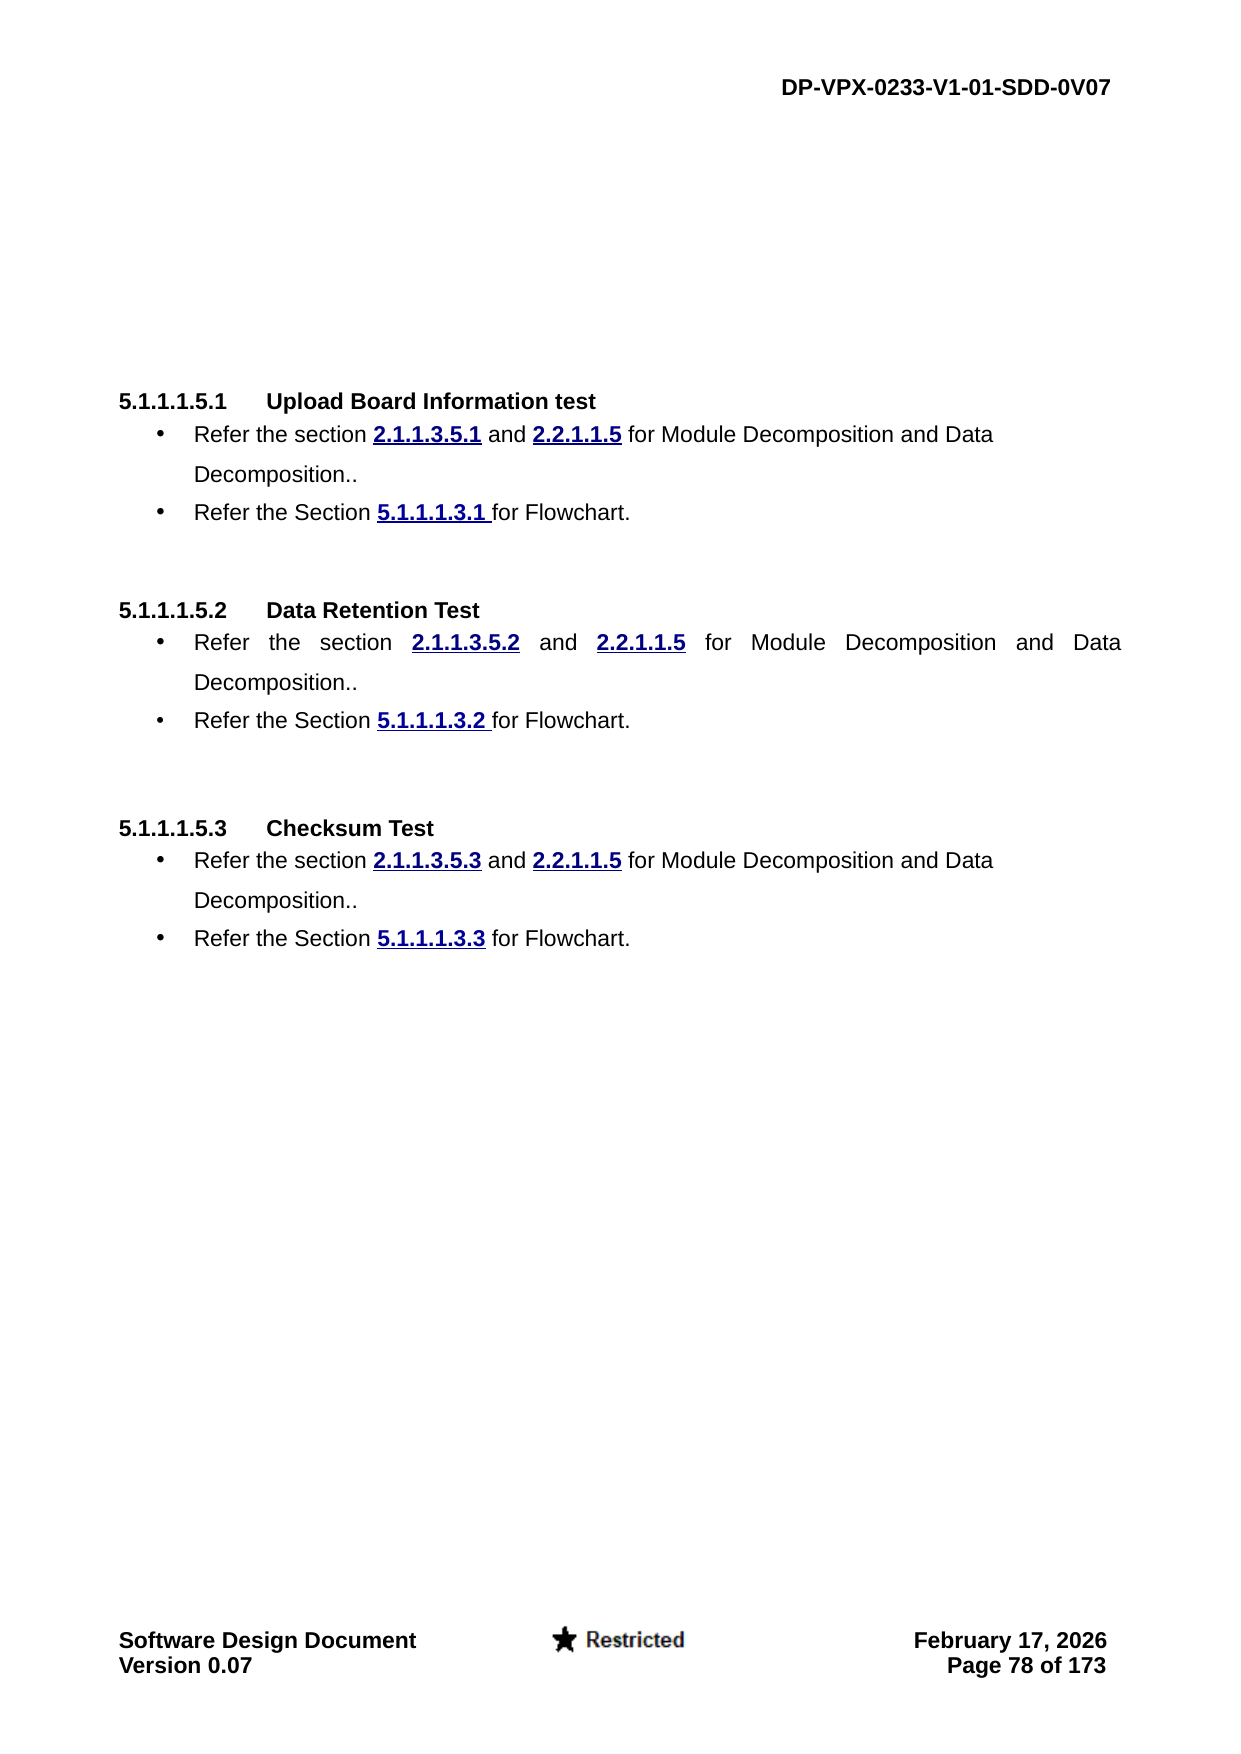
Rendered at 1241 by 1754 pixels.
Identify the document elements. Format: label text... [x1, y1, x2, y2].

subtitle Data Retention Test [118, 600, 1122, 623]
list Refer the Section 5.1.1.1.3.1 for Flowchart. [156, 500, 1122, 525]
list Refer the Section 5.1.1.1.3.2 for Flowchart. [156, 709, 1122, 734]
subtitle Upload Board Information test [118, 391, 1122, 414]
list Refer the section 2.1.1.3.5.3 and 2.2.1.1.5 for Module Decomposition and Data Decomposition.. [156, 847, 1122, 913]
list Refer the Section 5.1.1.1.3.3 for Flowchart. [156, 927, 1122, 952]
list Refer the section 2.1.1.3.5.2 and 2.2.1.1.5 for Module Decomposition and Data Decomposition.. [156, 629, 1122, 696]
picture [542, 1617, 698, 1662]
list Refer the section 2.1.1.3.5.1 and 2.2.1.1.5 for Module Decomposition and Data Decomposition.. [156, 421, 1122, 487]
subtitle Checksum Test [118, 818, 1122, 841]
